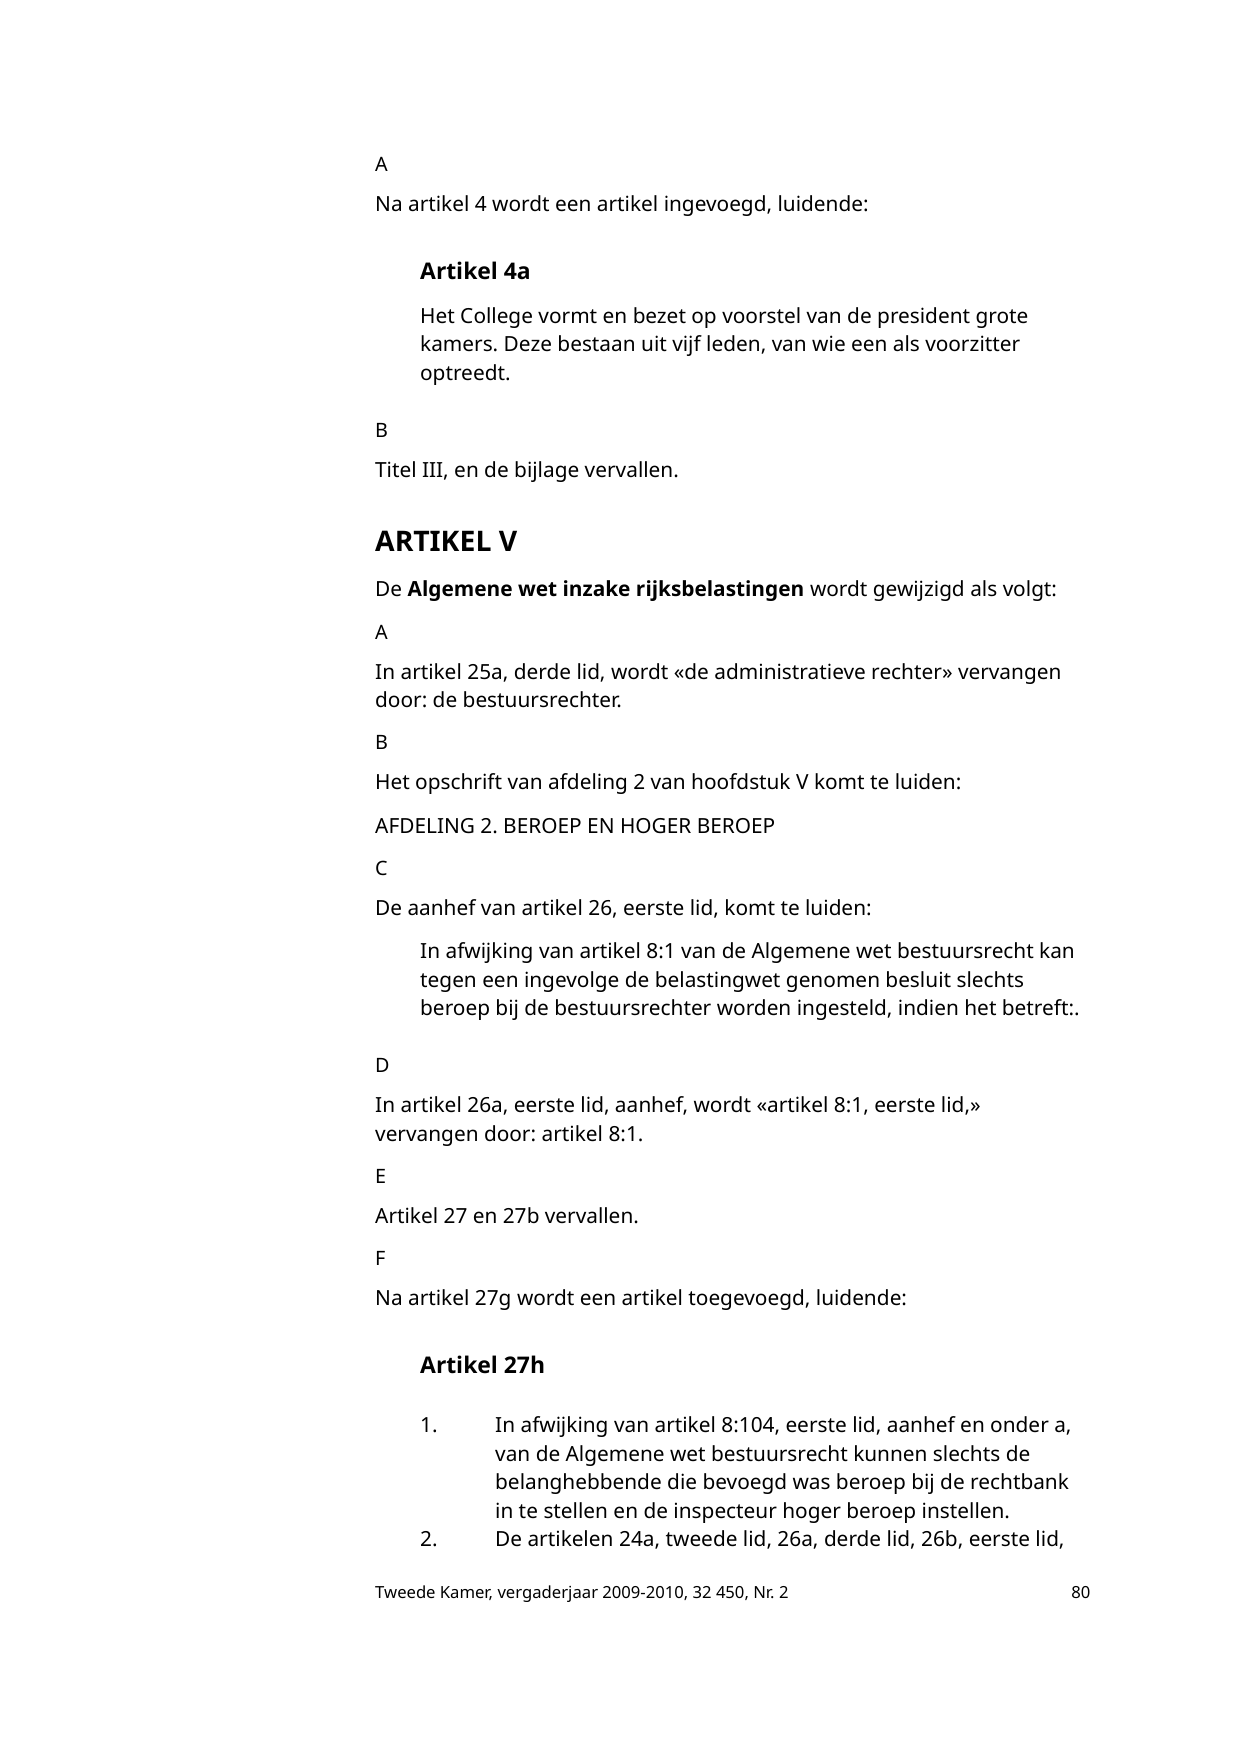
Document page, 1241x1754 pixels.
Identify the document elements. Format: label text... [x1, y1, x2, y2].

text C [375, 854, 1090, 881]
subtitle Artikel 27h [420, 1349, 1090, 1381]
text A [375, 618, 1090, 645]
text Na artikel 4 wordt een artikel ingevoegd, luidende: [375, 189, 1090, 217]
text F [375, 1244, 1090, 1272]
text In artikel 26a, eerste lid, aanhef, wordt «artikel 8:1, eerste lid,» vervangen door: artikel 8:1. [375, 1091, 1090, 1147]
text Het College vormt en bezet op voorstel van de president grote kamers. Deze bestaan uit vijf leden, van wie een als voorzitter optreedt. [420, 301, 1090, 386]
list De artikelen 24a, tweede lid, 26a, derde lid, 26b, eerste lid, [420, 1524, 1090, 1553]
text De Algemene wet inzake rijksbelastingen wordt gewijzigd als volgt: [375, 574, 1090, 603]
text B [375, 416, 1090, 443]
subtitle Artikel 4a [420, 255, 1090, 286]
text D [375, 1052, 1090, 1079]
text In artikel 25a, derde lid, wordt «de administratieve rechter» vervangen door: de bestuursrechter. [375, 657, 1090, 714]
text Het opschrift van afdeling 2 van hoofdstuk V komt te luiden: [375, 767, 1090, 796]
text AFDELING 2. BEROEP EN HOGER BEROEP [375, 811, 1090, 839]
text In afwijking van artikel 8:1 van de Algemene wet bestuursrecht kan tegen een ingevolge de belastingwet genomen besluit slechts beroep bij de bestuursrechter worden ingesteld, indien het betreft:. [420, 936, 1090, 1022]
text A [375, 150, 1090, 177]
text Artikel 27 en 27b vervallen. [375, 1201, 1090, 1229]
text B [375, 729, 1090, 756]
text E [375, 1162, 1090, 1189]
text Titel III, en de bijlage vervallen. [375, 455, 1090, 483]
text De aanhef van artikel 26, eerste lid, komt te luiden: [375, 893, 1090, 921]
list In afwijking van artikel 8:104, eerste lid, aanhef en onder a, van de Algemene wet bestuursrecht kunnen slechts de belanghebbende die bevoegd was beroep bij de rechtbank in te stellen en de inspecteur hoger beroep instellen. [420, 1411, 1090, 1524]
text Na artikel 27g wordt een artikel toegevoegd, luidende: [375, 1283, 1090, 1312]
subtitle ARTIKEL V [375, 521, 1090, 559]
